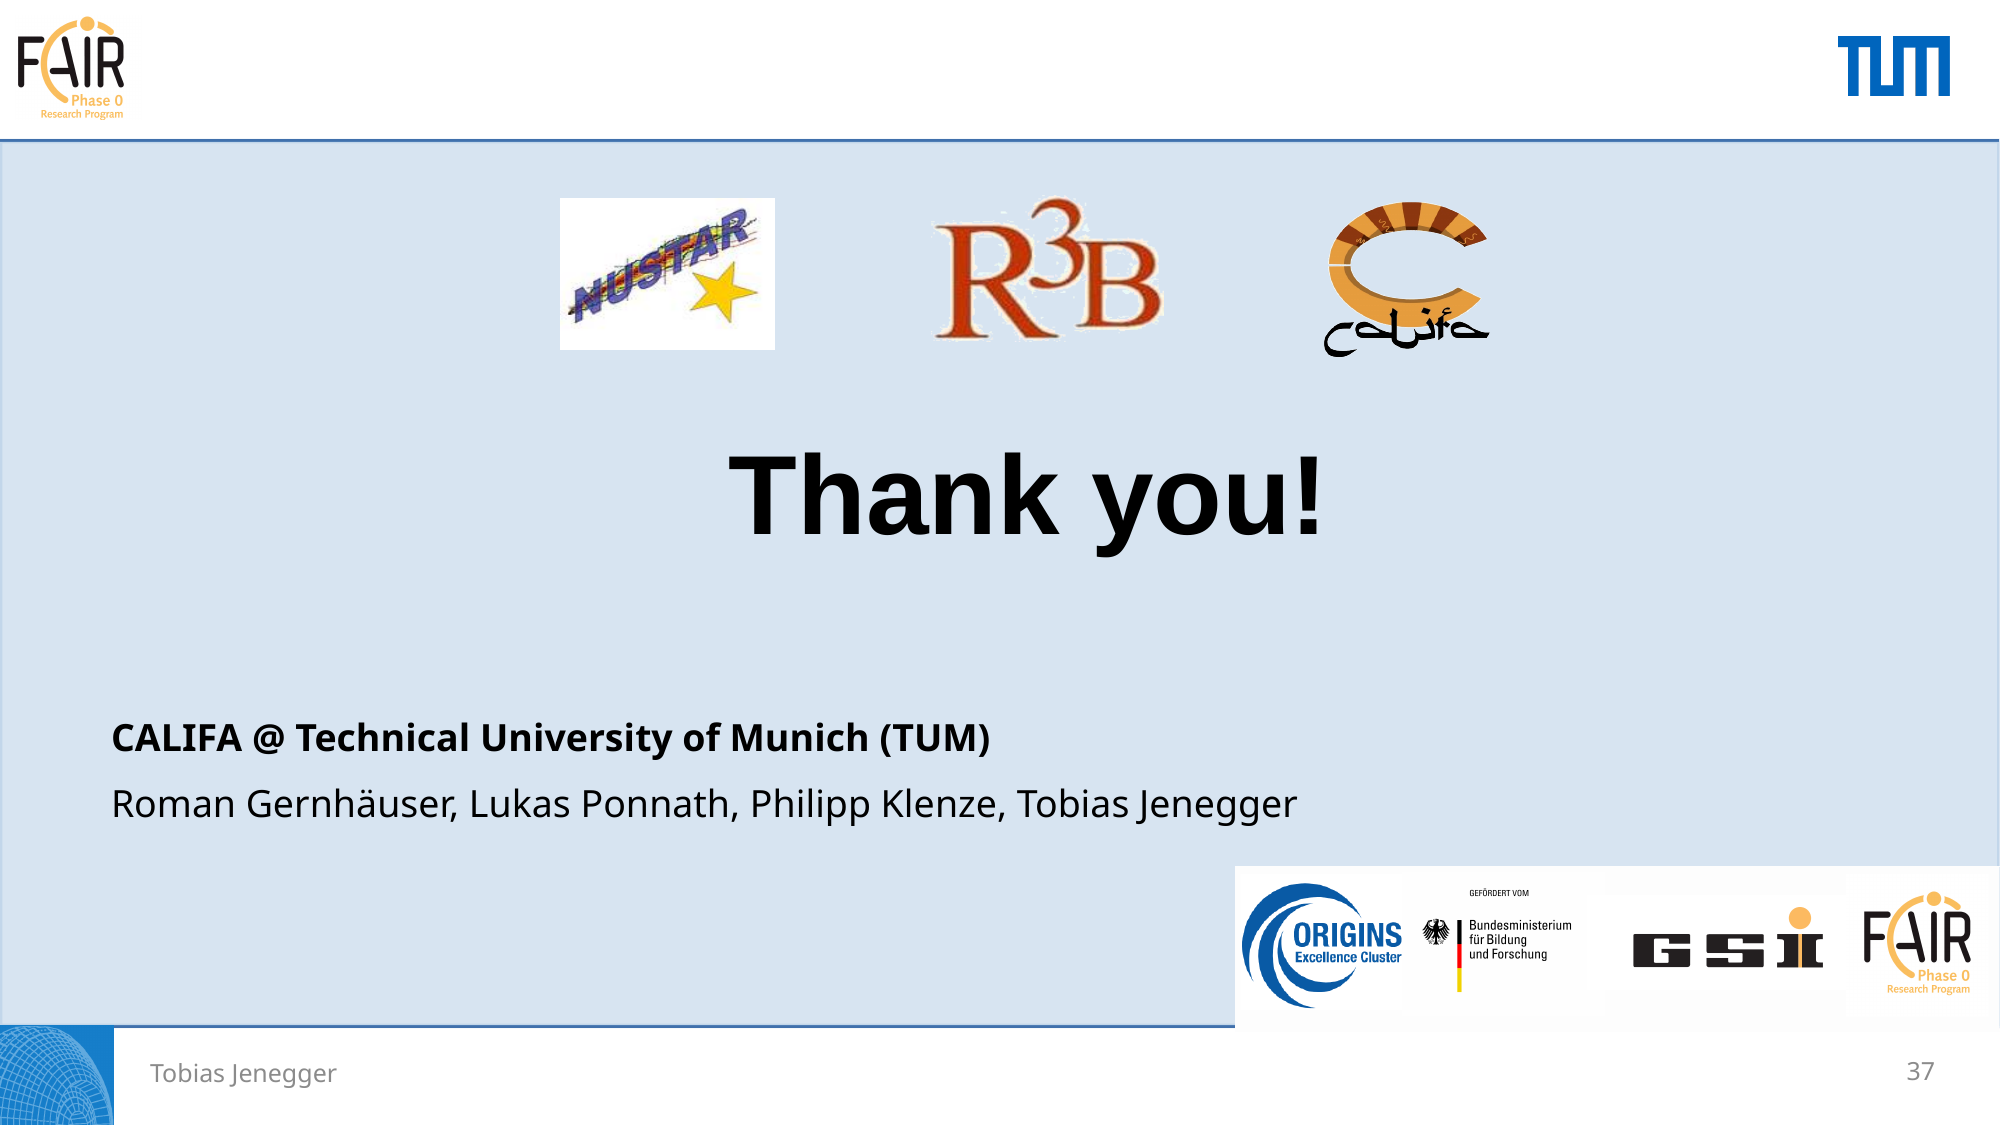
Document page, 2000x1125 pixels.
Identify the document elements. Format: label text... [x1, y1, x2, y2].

picture [0, 1025, 114, 1125]
text_box Thank you! [714, 425, 1411, 860]
picture [15, 15, 142, 120]
picture [1838, 36, 1950, 96]
picture [1240, 872, 1989, 1017]
picture [560, 198, 775, 350]
picture [1321, 198, 1494, 362]
list CALIFA @ Technical University of Munich (TUM) Roman Gernhäuser, Lukas Ponnath, Philipp Klenze, Tobias Jenegger [96, 113, 1909, 990]
text_box [1235, 866, 2000, 1032]
picture [931, 194, 1164, 343]
